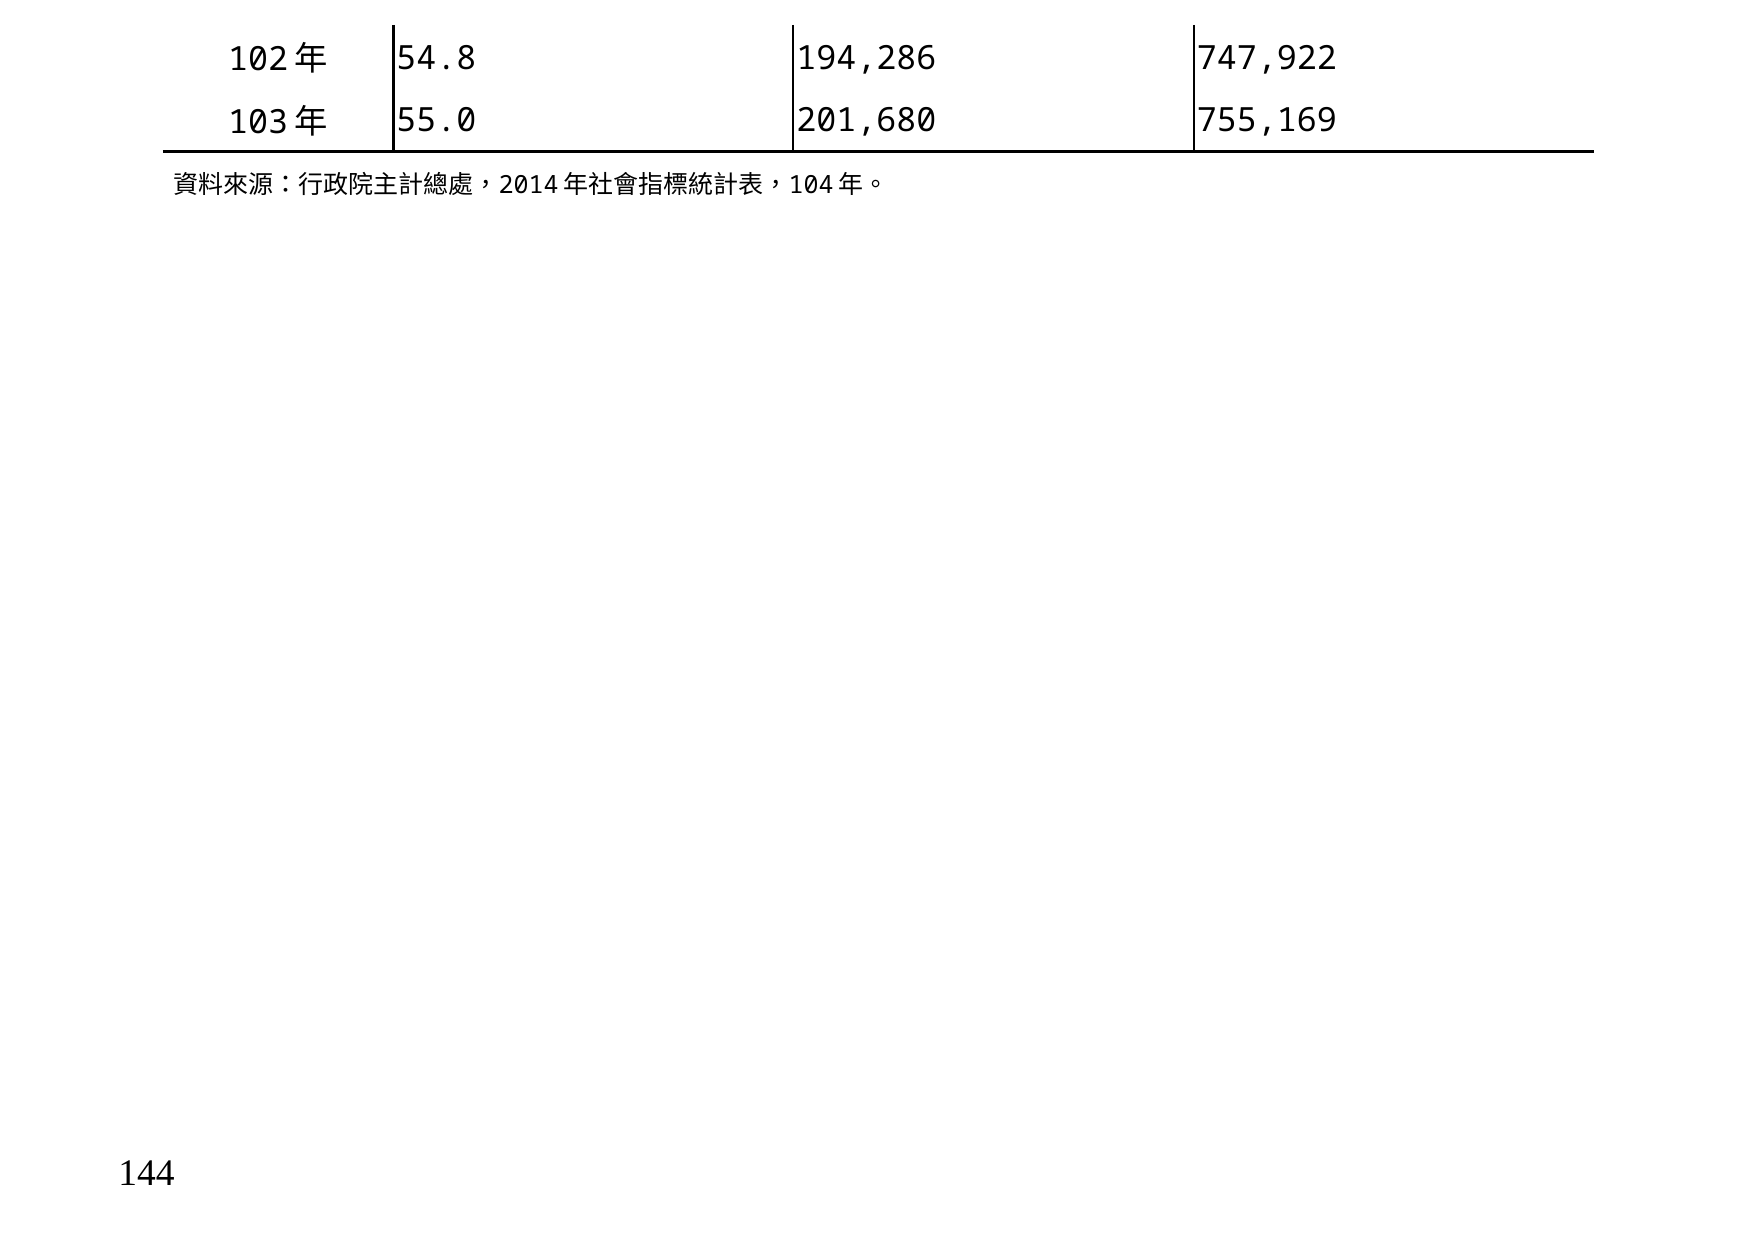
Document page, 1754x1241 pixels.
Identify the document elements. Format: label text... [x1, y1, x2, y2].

table_cell 194,286 [794, 25, 1193, 87]
table_cell 102年 [163, 25, 392, 87]
table_cell 54.8 [395, 25, 792, 87]
table_cell 55.0 [395, 88, 792, 150]
table_cell 103年 [163, 88, 392, 150]
text 資料來源：行政院主計總處，2014年社會指標統計表，104年。 [158, 164, 1543, 201]
table_cell 747,922 [1195, 25, 1594, 87]
table_cell 201,680 [794, 88, 1193, 150]
table_cell 755,169 [1195, 88, 1594, 150]
